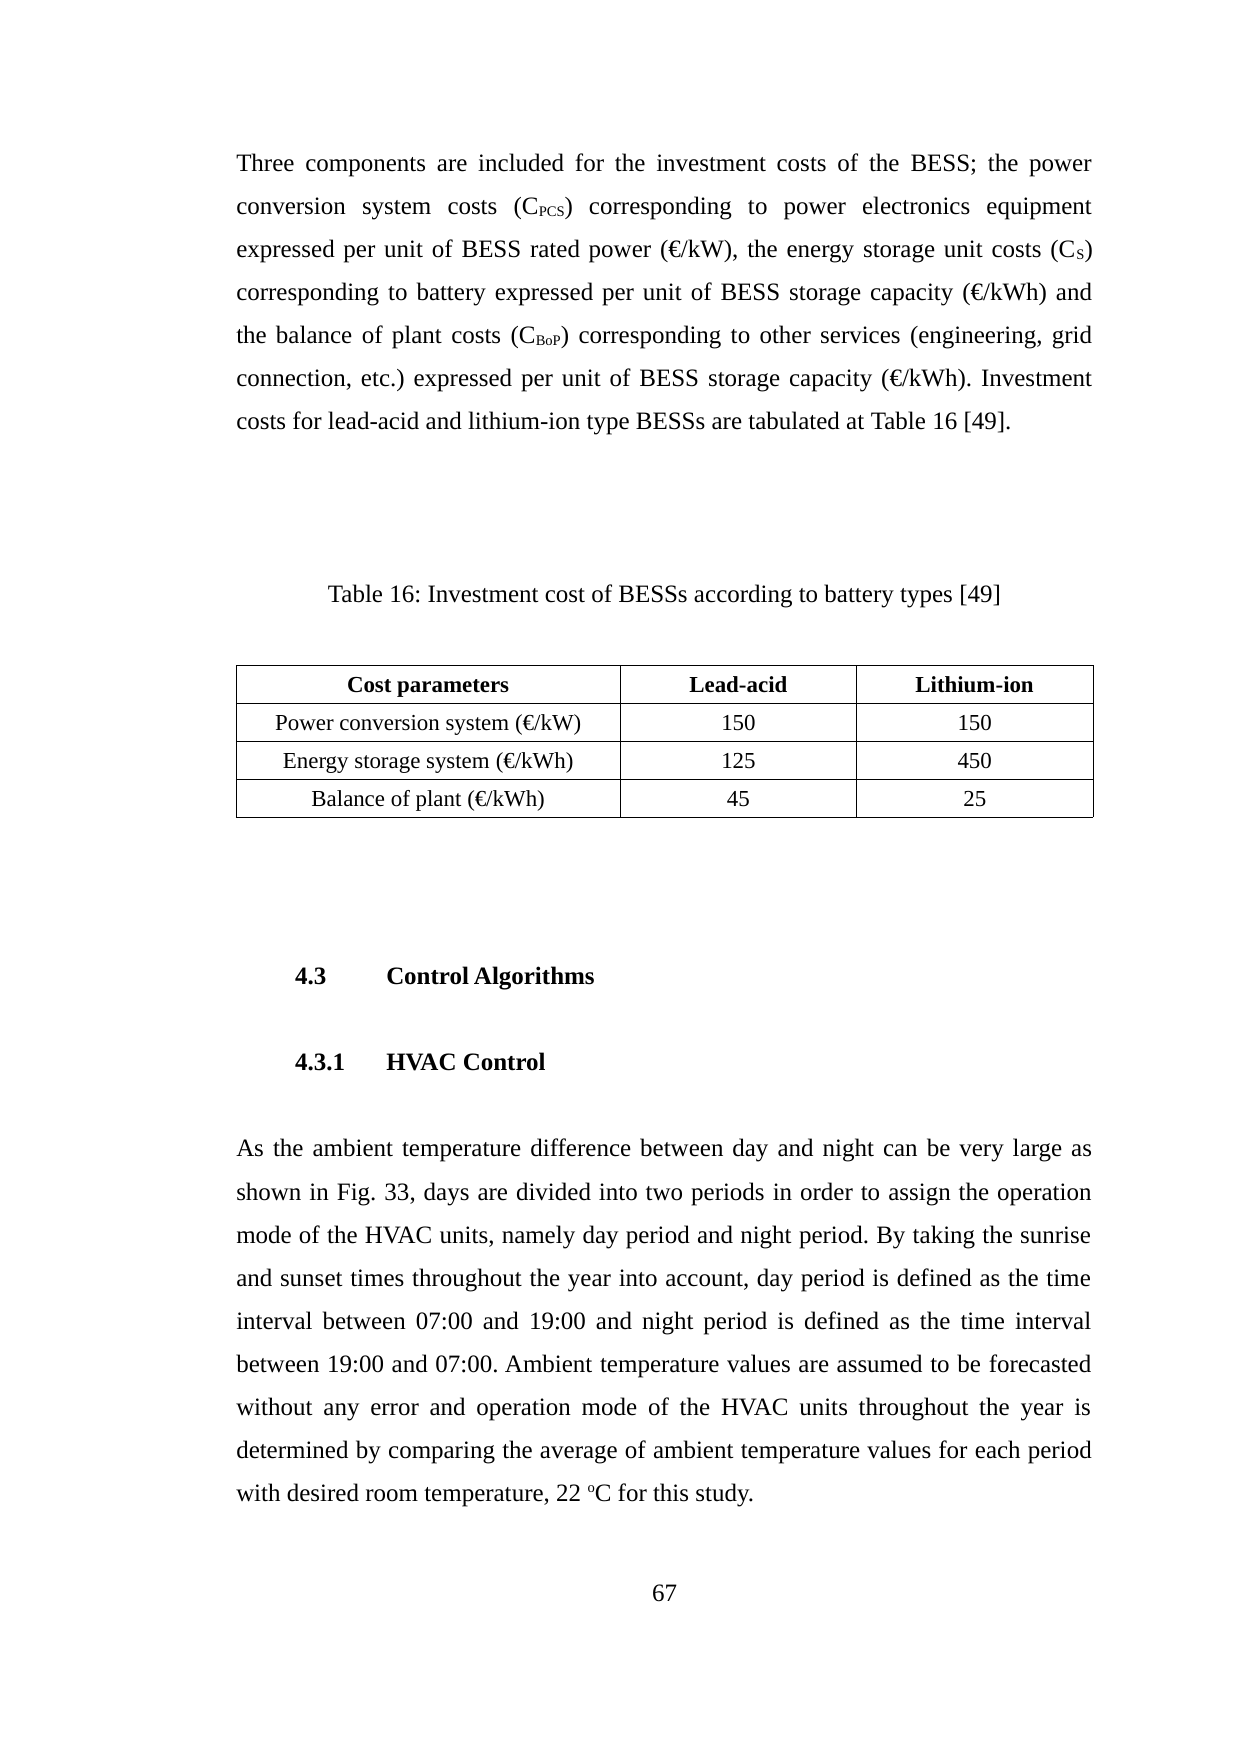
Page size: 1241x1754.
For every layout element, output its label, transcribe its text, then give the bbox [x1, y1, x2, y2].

table_header Lead-acid [621, 666, 856, 703]
list HVAC Control [295, 1047, 1093, 1076]
text Table 16: Investment cost of BESSs according to battery types [49]⁠ [236, 579, 1093, 608]
table_cell 125 [621, 742, 856, 779]
table_cell Power conversion system (€/kW) [237, 704, 620, 741]
list Control Algorithms [295, 961, 1093, 990]
text Three components are included for the investment costs of the BESS; the power conversion system costs (CPCS) corresponding to power electronics equipment expressed per unit of BESS rated power (€/kW), the energy storage unit costs (CS) corresponding to battery expressed per unit of BESS storage capacity (€/kWh) and the balance of plant costs (CBoP) corresponding to other services (engineering, grid connection, etc.) expressed per unit of BESS storage capacity (€/kWh). Investment costs for lead-acid and lithium-ion type BESSs are tabulated at Table 16 [49]⁠. [236, 148, 1093, 435]
table_cell 150 [621, 704, 856, 741]
table_cell 150 [857, 704, 1093, 741]
table_header Lithium-ion [857, 666, 1093, 703]
table_cell 450 [857, 742, 1093, 779]
table_cell Energy storage system (€/kWh) [237, 742, 620, 779]
table_cell 45 [621, 780, 856, 817]
table_cell Balance of plant (€/kWh) [237, 780, 620, 817]
text As the ambient temperature difference between day and night can be very large as shown in Fig. 33, days are divided into two periods in order to assign the operation mode of the HVAC units, namely day period and night period. By taking the sunrise and sunset times throughout the year into account, day period is defined as the time interval between 07:00 and 19:00 and night period is defined as the time interval between 19:00 and 07:00. Ambient temperature values are assumed to be forecasted without any error and operation mode of the HVAC units throughout the year is determined by comparing the average of ambient temperature values for each period with desired room temperature, 22 oC for this study. [236, 1133, 1093, 1507]
table_header Cost parameters [237, 666, 620, 703]
table_cell 25 [857, 780, 1093, 817]
